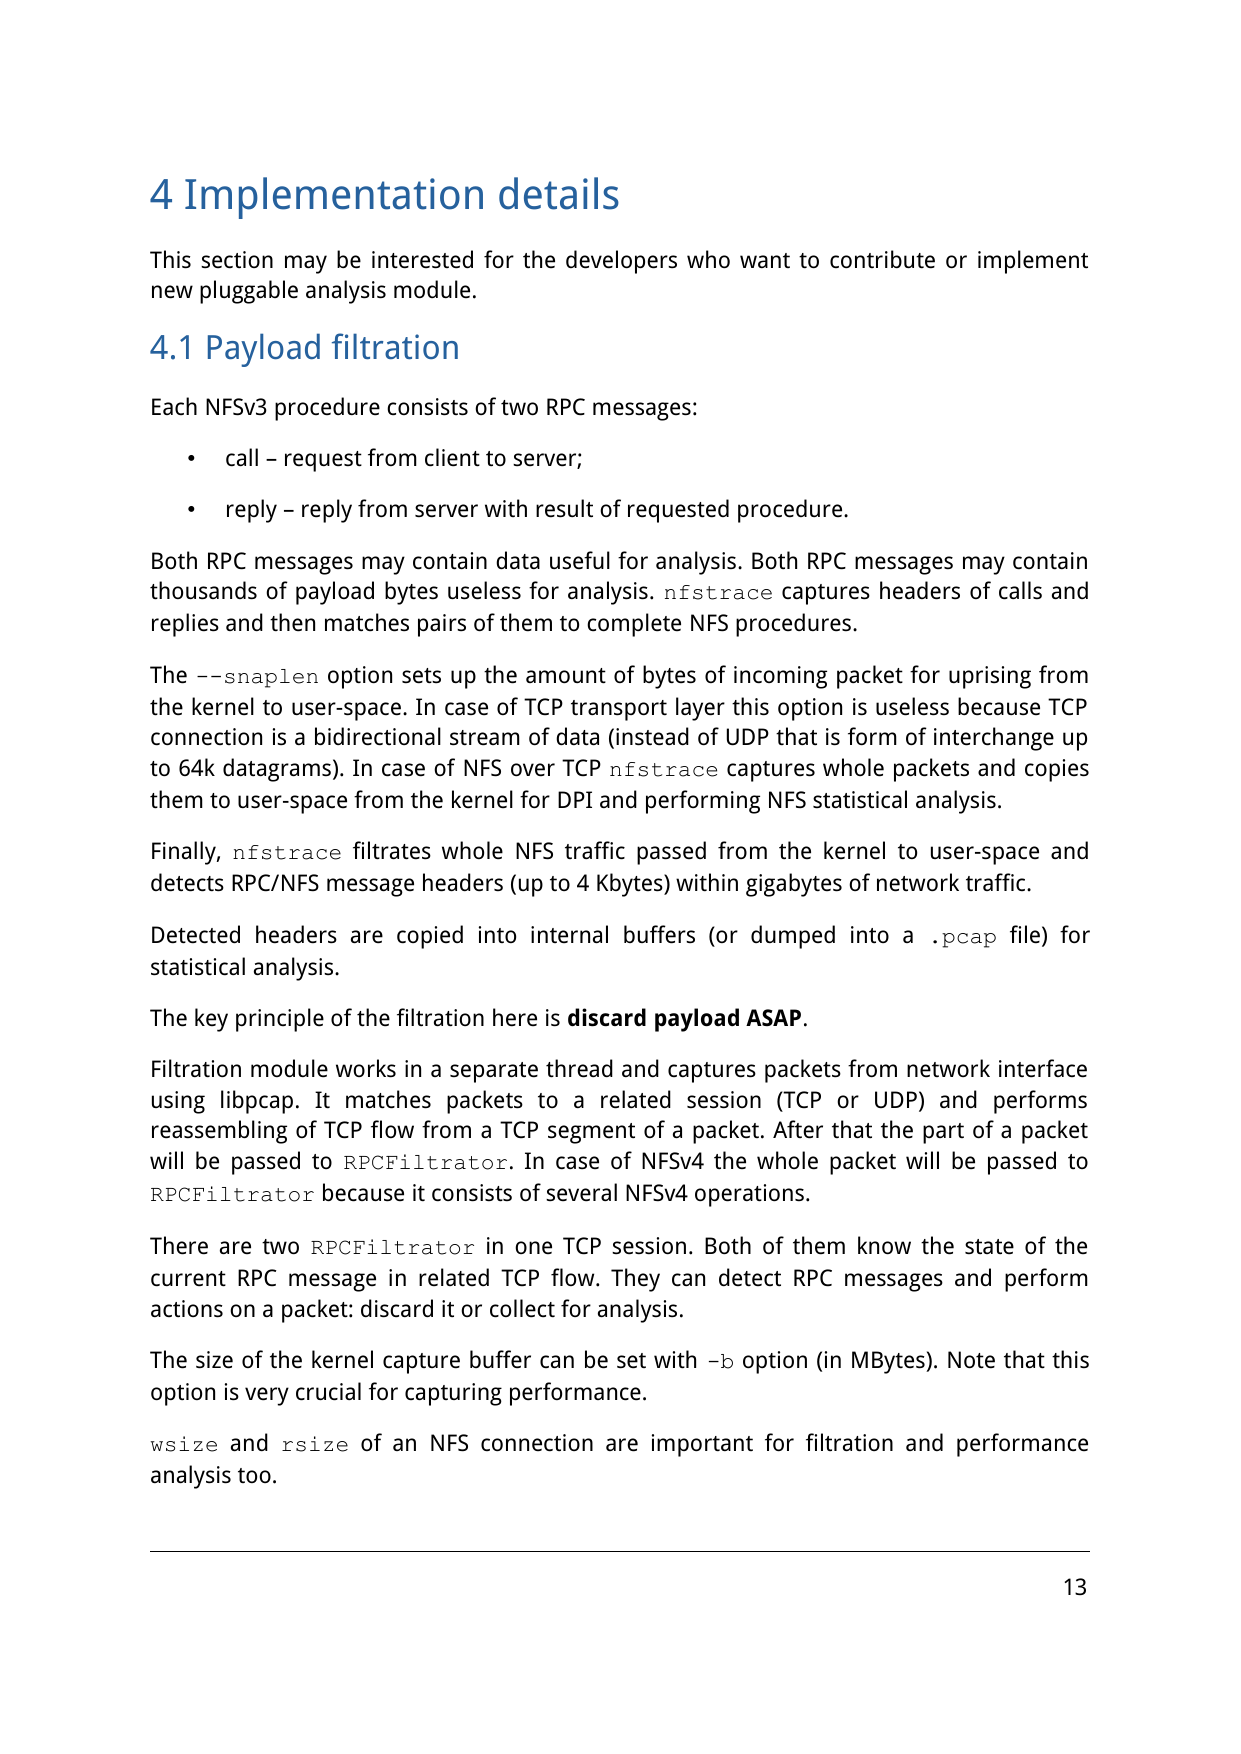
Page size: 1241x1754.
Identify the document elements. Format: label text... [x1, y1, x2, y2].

subtitle Implementation details [150, 171, 1090, 219]
text Each NFSv3 procedure consists of two RPC messages: [150, 394, 1090, 421]
text Both RPC messages may contain data useful for analysis. Both RPC messages may contain thousands of payload bytes useless for analysis. nfstrace captures headers of calls and replies and then matches pairs of them to complete NFS procedures. [150, 548, 1090, 637]
text The size of the kernel capture buffer can be set with -b option (in MBytes). Note that this option is very crucial for capturing performance. [150, 1347, 1090, 1406]
text Detected headers are copied into internal buffers (or dumped into a .pcap file) for statistical analysis. [150, 922, 1090, 981]
text The key principle of the filtration here is discard payload ASAP. [150, 1005, 1090, 1032]
list reply – reply from server with result of requested procedure. [187, 497, 1090, 523]
text The --snaplen option sets up the amount of bytes of incoming packet for uprising from the kernel to user-space. In case of TCP transport layer this option is useless because TCP connection is a bidirectional stream of data (instead of UDP that is form of interchange up to 64k datagrams). In case of NFS over TCP nfstrace captures whole packets and copies them to user-space from the kernel for DPI and performing NFS statistical analysis. [150, 662, 1090, 814]
subtitle Payload filtration [150, 329, 1090, 368]
text Filtration module works in a separate thread and captures packets from network interface using libpcap. It matches packets to a related session (TCP or UDP) and performs reassembling of TCP flow from a TCP segment of a packet. After that the part of a packet will be passed to RPCFiltrator. In case of NFSv4 the whole packet will be passed to RPCFiltrator because it consists of several NFSv4 operations. [150, 1056, 1090, 1208]
text wsize and rsize of an NFS connection are important for filtration and performance analysis too. [150, 1431, 1090, 1489]
list call – request from client to server; [187, 445, 1090, 472]
text There are two RPCFiltrator in one TCP session. Both of them know the state of the current RPC message in related TCP flow. They can detect RPC messages and perform actions on a packet: discard it or collect for analysis. [150, 1233, 1090, 1323]
text This section may be interested for the developers who want to contribute or implement new pluggable analysis module. [150, 247, 1090, 304]
text Finally, nfstrace filtrates whole NFS traffic passed from the kernel to user-space and detects RPC/NFS message headers (up to 4 Kbytes) within gigabytes of network traffic. [150, 838, 1090, 897]
